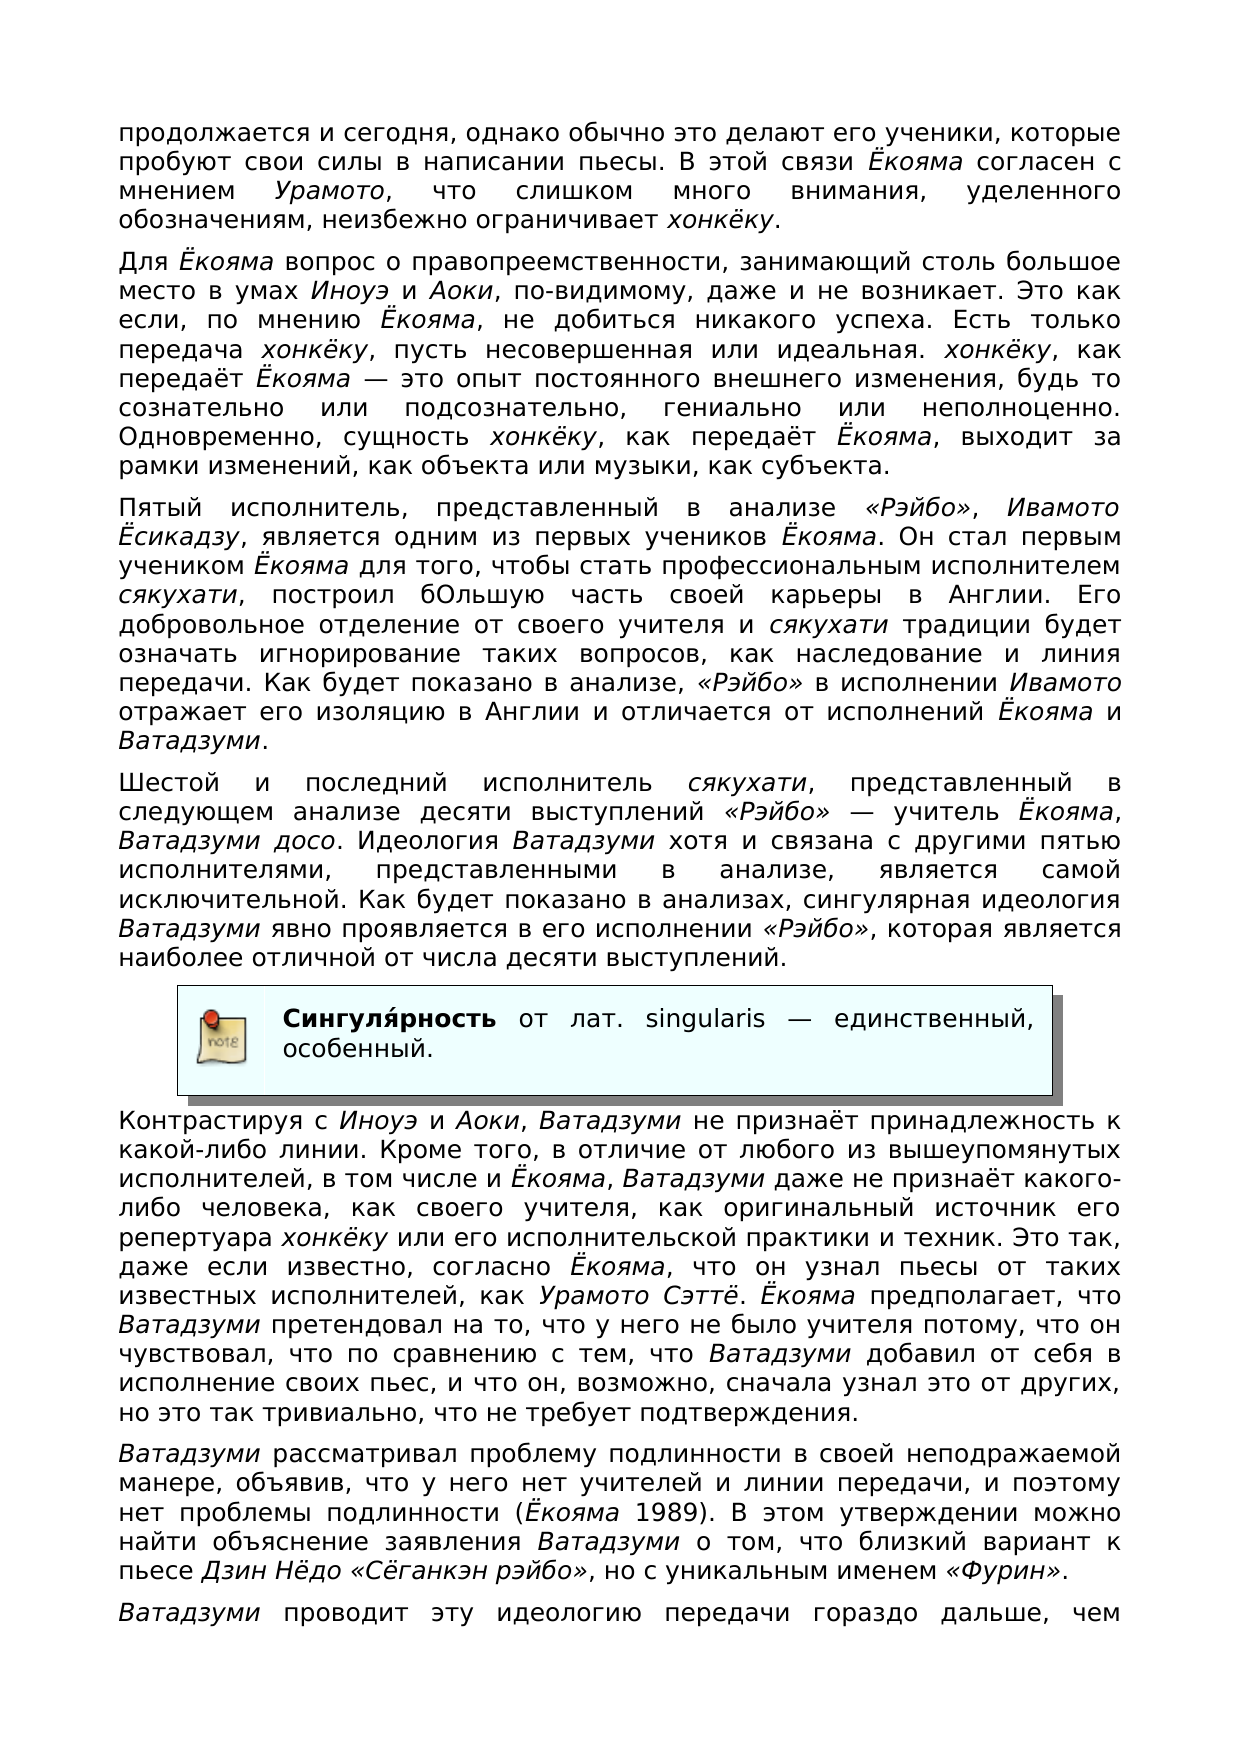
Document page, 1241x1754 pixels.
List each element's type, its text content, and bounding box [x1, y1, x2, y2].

text Шестой и последний исполнитель сякухати, представленный в следующем анализе десяти выступлений «Рэйбо» — учитель Ёкояма, Ватадзуми досо. Идеология Ватадзуми хотя и связана с другими пятью исполнителями, представленными в анализе, является самой исключительной. Как будет показано в анализах, сингулярная идеология Ватадзуми явно проявляется в его исполнении «Рэйбо», которая является наиболее отличной от числа десяти выступлений. [118, 768, 1122, 972]
text Ватадзуми рассматривал проблему подлинности в своей неподражаемой манере, объявив, что у него нет учителей и линии передачи, и поэтому нет проблемы подлинности (Ёкояма 1989). В этом утверждении можно найти объяснение заявления Ватадзуми о том, что близкий вариант к пьесе Дзин Нёдо «Сёганкэн рэйбо», но с уникальным именем «Фурин». [118, 1439, 1122, 1585]
text продолжается и сегодня, однако обычно это делают его ученики, которые пробуют свои силы в написании пьесы. В этой связи Ёкояма согласен с мнением Урамото, что слишком много внимания, уделенного обозначениям, неизбежно ограничивает хонкёку. [118, 118, 1122, 235]
text Ватадзуми проводит эту идеологию передачи гораздо дальше, чем [118, 1598, 1122, 1627]
text Пятый исполнитель, представленный в анализе «Рэйбо», Ивамото Ёсикадзу, является одним из первых учеников Ёкояма. Он стал первым учеником Ёкояма для того, чтобы стать профессиональным исполнителем сякухати, построил бОльшую часть своей карьеры в Англии. Его добровольное отделение от своего учителя и сякухати традиции будет означать игнорирование таких вопросов, как наследование и линия передачи. Как будет показано в анализе, «Рэйбо» в исполнении Ивамото отражает его изоляцию в Англии и отличается от исполнений Ёкояма и Ватадзуми. [118, 493, 1122, 756]
picture [183, 1002, 259, 1078]
text Контрастируя с Иноуэ и Аоки, Ватадзуми не признаёт принадлежность к какой-либо линии. Кроме того, в отличие от любого из вышеупомянутых исполнителей, в том числе и Ёкояма, Ватадзуми даже не признаёт какого-либо человека, как своего учителя, как оригинальный источник его репертуара хонкёку или его исполнительской практики и техник. Это так, даже если известно, согласно Ёкояма, что он узнал пьесы от таких известных исполнителей, как Урамото Сэттё. Ёкояма предполагает, что Ватадзуми претендовал на то, что у него не было учителя потому, что он чувствовал, что по сравнению с тем, что Ватадзуми добавил от себя в исполнение своих пьес, и что он, возможно, сначала узнал это от других, но это так тривиально, что не требует подтверждения. [118, 1106, 1122, 1427]
table_header Сингуля́рность от лат. singularis — единственный, особенный. [265, 986, 1052, 1095]
table_header [178, 986, 264, 1095]
text Для Ёкояма вопрос о правопреемственности, занимающий столь большое место в умах Иноуэ и Аоки, по-видимому, даже и не возникает. Это как если, по мнению Ёкояма, не добиться никакого успеха. Есть только передача хонкёку, пусть несовершенная или идеальная. хонкёку, как передаёт Ёкояма — это опыт постоянного внешнего изменения, будь то сознательно или подсознательно, гениально или неполноценно. Одновременно, сущность хонкёку, как передаёт Ёкояма, выходит за рамки изменений, как объекта или музыки, как субъекта. [118, 247, 1122, 481]
